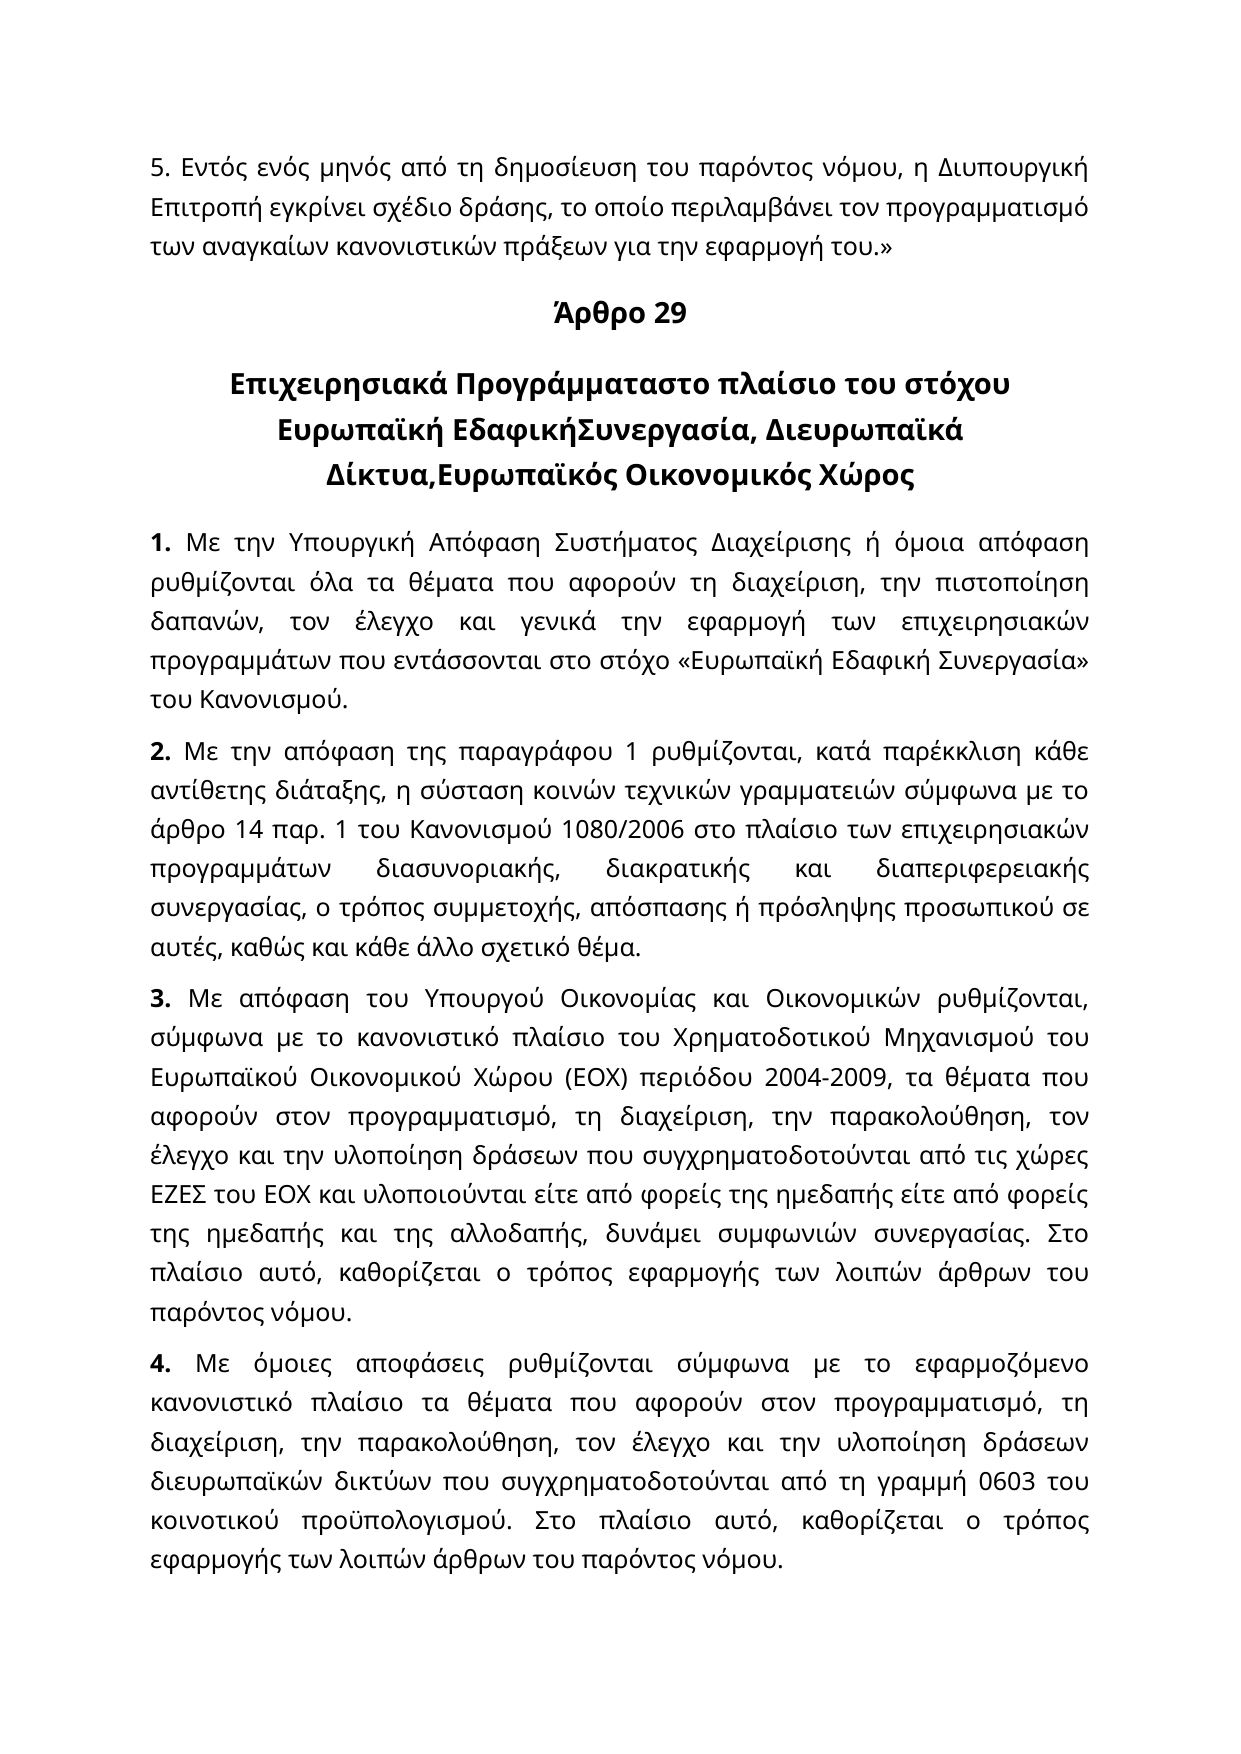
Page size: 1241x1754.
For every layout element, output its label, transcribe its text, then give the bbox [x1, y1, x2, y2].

text 1. Με την Υπουργική Απόφαση Συστήματος Διαχείρισης ή όμοια απόφαση ρυθμίζονται όλα τα θέματα που αφορούν τη διαχείριση, την πιστοποίηση δαπανών, τον έλεγχο και γενικά την εφαρμογή των επιχειρησιακών προγραμμάτων που εντάσσονται στο στόχο «Ευρωπαϊκή Εδαφική Συνεργασία» του Κανονισμού. [150, 525, 1090, 716]
text 4. Με όμοιες αποφάσεις ρυθμίζονται σύμφωνα με το εφαρμοζόμενο κανονιστικό πλαίσιο τα θέματα που αφορούν στον προγραμματισμό, τη διαχείριση, την παρακολούθηση, τον έλεγχο και την υλοποίηση δράσεων διευρωπαϊκών δικτύων που συγχρηματοδοτούνται από τη γραμμή 0603 του κοινοτικού προϋπολογισμού. Στο πλαίσιο αυτό, καθορίζεται ο τρόπος εφαρμογής των λοιπών άρθρων του παρόντος νόμου. [150, 1346, 1090, 1576]
text 3. Με απόφαση του Υπουργού Οικονομίας και Οικονομικών ρυθμίζονται, σύμφωνα με το κανονιστικό πλαίσιο του Χρηματοδοτικού Μηχανισμού του Ευρωπαϊκού Οικονομικού Χώρου (ΕΟΧ) περιόδου 2004-2009, τα θέματα που αφορούν στον προγραμματισμό, τη διαχείριση, την παρακολούθηση, τον έλεγχο και την υλοποίηση δράσεων που συγχρηματοδοτούνται από τις χώρες ΕΖΕΣ του ΕΟΧ και υλοποιούνται είτε από φορείς της ημεδαπής είτε από φορείς της ημεδαπής και της αλλοδαπής, δυνάμει συμφωνιών συνεργασίας. Στο πλαίσιο αυτό, καθορίζεται ο τρόπος εφαρμογής των λοιπών άρθρων του παρόντος νόμου. [150, 981, 1090, 1328]
text 2. Με την απόφαση της παραγράφου 1 ρυθμίζονται, κατά παρέκκλιση κάθε αντίθετης διάταξης, η σύσταση κοινών τεχνικών γραμματειών σύμφωνα με το άρθρο 14 παρ. 1 του Κανονισμού 1080/2006 στο πλαίσιο των επιχειρησιακών προγραμμάτων διασυνοριακής, διακρατικής και διαπεριφερειακής συνεργασίας, ο τρόπος συμμετοχής, απόσπασης ή πρόσληψης προσωπικού σε αυτές, καθώς και κάθε άλλο σχετικό θέμα. [150, 733, 1090, 963]
subtitle Άρθρο 29 [150, 292, 1090, 332]
subtitle Επιχειρησιακά Προγράμματαστο πλαίσιο του στόχου Ευρωπαϊκή ΕδαφικήΣυνεργασία, Διευρωπαϊκά Δίκτυα,Ευρωπαϊκός Οικονομικός Χώρος [150, 363, 1090, 494]
text 5. Εντός ενός μηνός από τη δημοσίευση του παρόντος νόμου, η Διυπουργική Επιτροπή εγκρίνει σχέδιο δράσης, το οποίο περιλαμβάνει τον προγραμματισμό των αναγκαίων κανονιστικών πράξεων για την εφαρμογή του.» [150, 150, 1090, 262]
